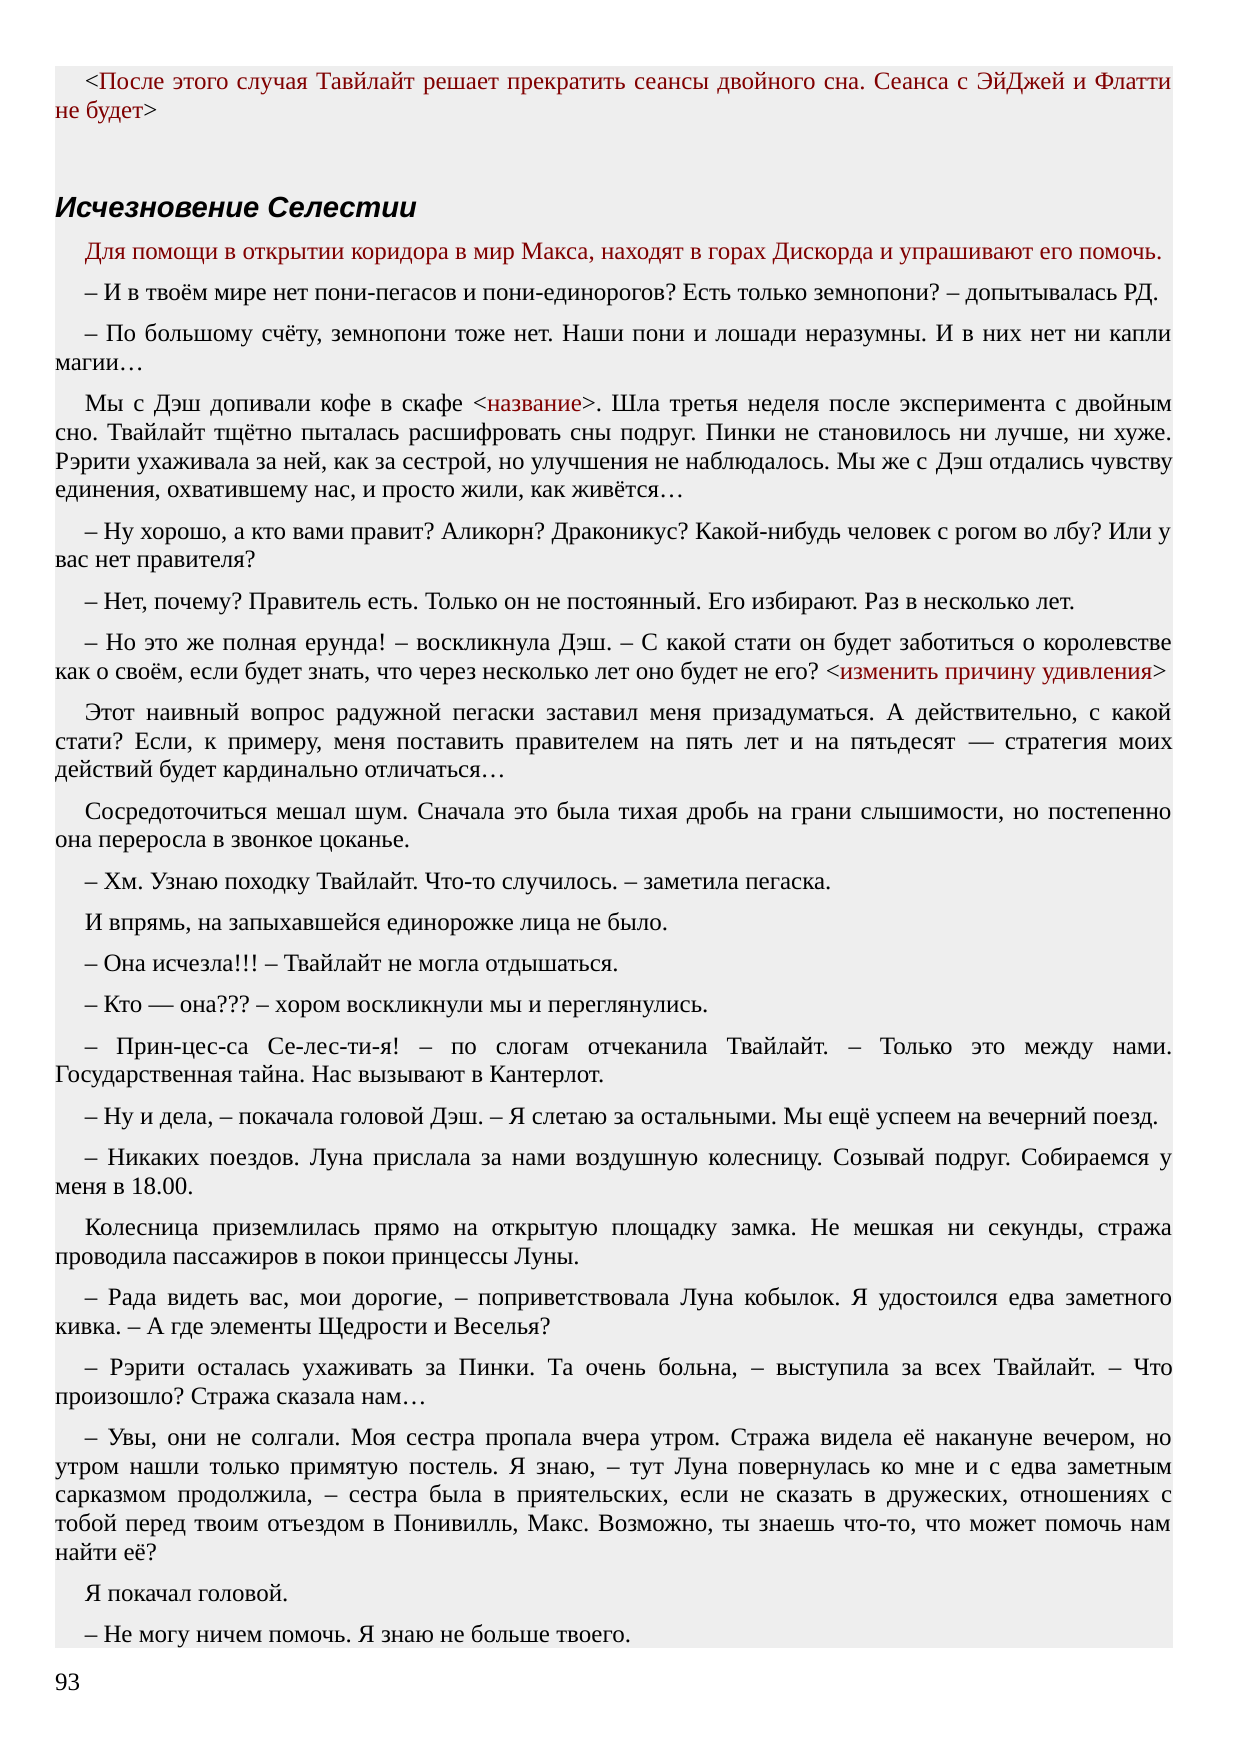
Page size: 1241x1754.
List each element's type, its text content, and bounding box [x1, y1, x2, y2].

text Мы с Дэш допивали кофе в cкафе <название>. Шла третья неделя после эксперимента с двойным сно. Твайлайт тщётно пыталась расшифровать сны подруг. Пинки не становилось ни лучше, ни хуже. Рэрити ухаживала за ней, как за сестрой, но улучшения не наблюдалось. Мы же с Дэш отдались чувству единения, охватившему нас, и просто жили, как живётся… [55, 388, 1173, 503]
text – Она исчезла!!! – Твайлайт не могла отдышаться. [55, 948, 1173, 977]
text Колесница приземлилась прямо на открытую площадку замка. Не мешкая ни секунды, стража проводила пассажиров в покои принцессы Луны. [55, 1212, 1173, 1269]
text И впрямь, на запыхавшейся единорожке лица не было. [55, 907, 1173, 936]
text – Рэрити осталась ухаживать за Пинки. Та очень больна, – выступила за всех Твайлайт. – Что произошло? Стража сказала нам… [55, 1352, 1173, 1409]
text – Ну и дела, – покачала головой Дэш. – Я слетаю за остальными. Мы ещё успеем на вечерний поезд. [55, 1101, 1173, 1129]
text – Рада видеть вас, мои дорогие, – поприветствовала Луна кобылок. Я удостоился едва заметного кивка. – А где элементы Щедрости и Веселья? [55, 1282, 1173, 1339]
text – Никаких поездов. Луна прислала за нами воздушную колесницу. Созывай подруг. Собираемся у меня в 18.00. [55, 1142, 1173, 1199]
text Для помощи в открытии коридора в мир Макса, находят в горах Дискорда и упрашивают его помочь. [55, 236, 1173, 264]
text – Но это же полная ерунда! – воскликнула Дэш. – С какой стати он будет заботиться о королевстве как о своём, если будет знать, что через несколько лет оно будет не его? <изменить причину удивления> [55, 627, 1173, 684]
text – Прин-цес-са Се-лес-ти-я! – по слогам отчеканила Твайлайт. – Только это между нами. Государственная тайна. Нас вызывают в Кантерлот. [55, 1031, 1173, 1088]
text – Ну хорошо, а кто вами правит? Аликорн? Драконикус? Какой-нибудь человек с рогом во лбу? Или у вас нет правителя? [55, 516, 1173, 573]
text – Не могу ничем помочь. Я знаю не больше твоего. [55, 1619, 1173, 1648]
text Этот наивный вопрос радужной пегаски заставил меня призадуматься. А действительно, с какой стати? Если, к примеру, меня поставить правителем на пять лет и на пятьдесят — стратегия моих действий будет кардинально отличаться… [55, 697, 1173, 783]
text – Увы, они не солгали. Моя сестра пропала вчера утром. Стража видела её накануне вечером, но утром нашли только примятую постель. Я знаю, – тут Луна повернулась ко мне и с едва заметным сарказмом продолжила, – сестра была в приятельских, если не сказать в дружеских, отношениях с тобой перед твоим отъездом в Понивилль, Макс. Возможно, ты знаешь что-то, что может помочь нам найти её? [55, 1422, 1173, 1566]
text – По большому счёту, земнопони тоже нет. Наши пони и лошади неразумны. И в них нет ни капли магии… [55, 318, 1173, 376]
text <После этого случая Тавйлайт решает прекратить сеансы двойного сна. Сеанса с ЭйДжей и Флатти не будет> [55, 66, 1173, 123]
text – Хм. Узнаю походку Твайлайт. Что-то случилось. – заметила пегаска. [55, 866, 1173, 894]
subtitle Исчезновение Селестии [55, 190, 1173, 223]
text – Нет, почему? Правитель есть. Только он не постоянный. Его избирают. Раз в несколько лет. [55, 586, 1173, 614]
text – И в твоём мире нет пони-пегасов и пони-единорогов? Есть только земнопони? – допытывалась РД. [55, 277, 1173, 306]
text – Кто — она??? – хором воскликнули мы и переглянулись. [55, 989, 1173, 1018]
text Я покачал головой. [55, 1578, 1173, 1607]
text Сосредоточиться мешал шум. Сначала это была тихая дробь на грани слышимости, но постепенно она переросла в звонкое цоканье. [55, 796, 1173, 853]
